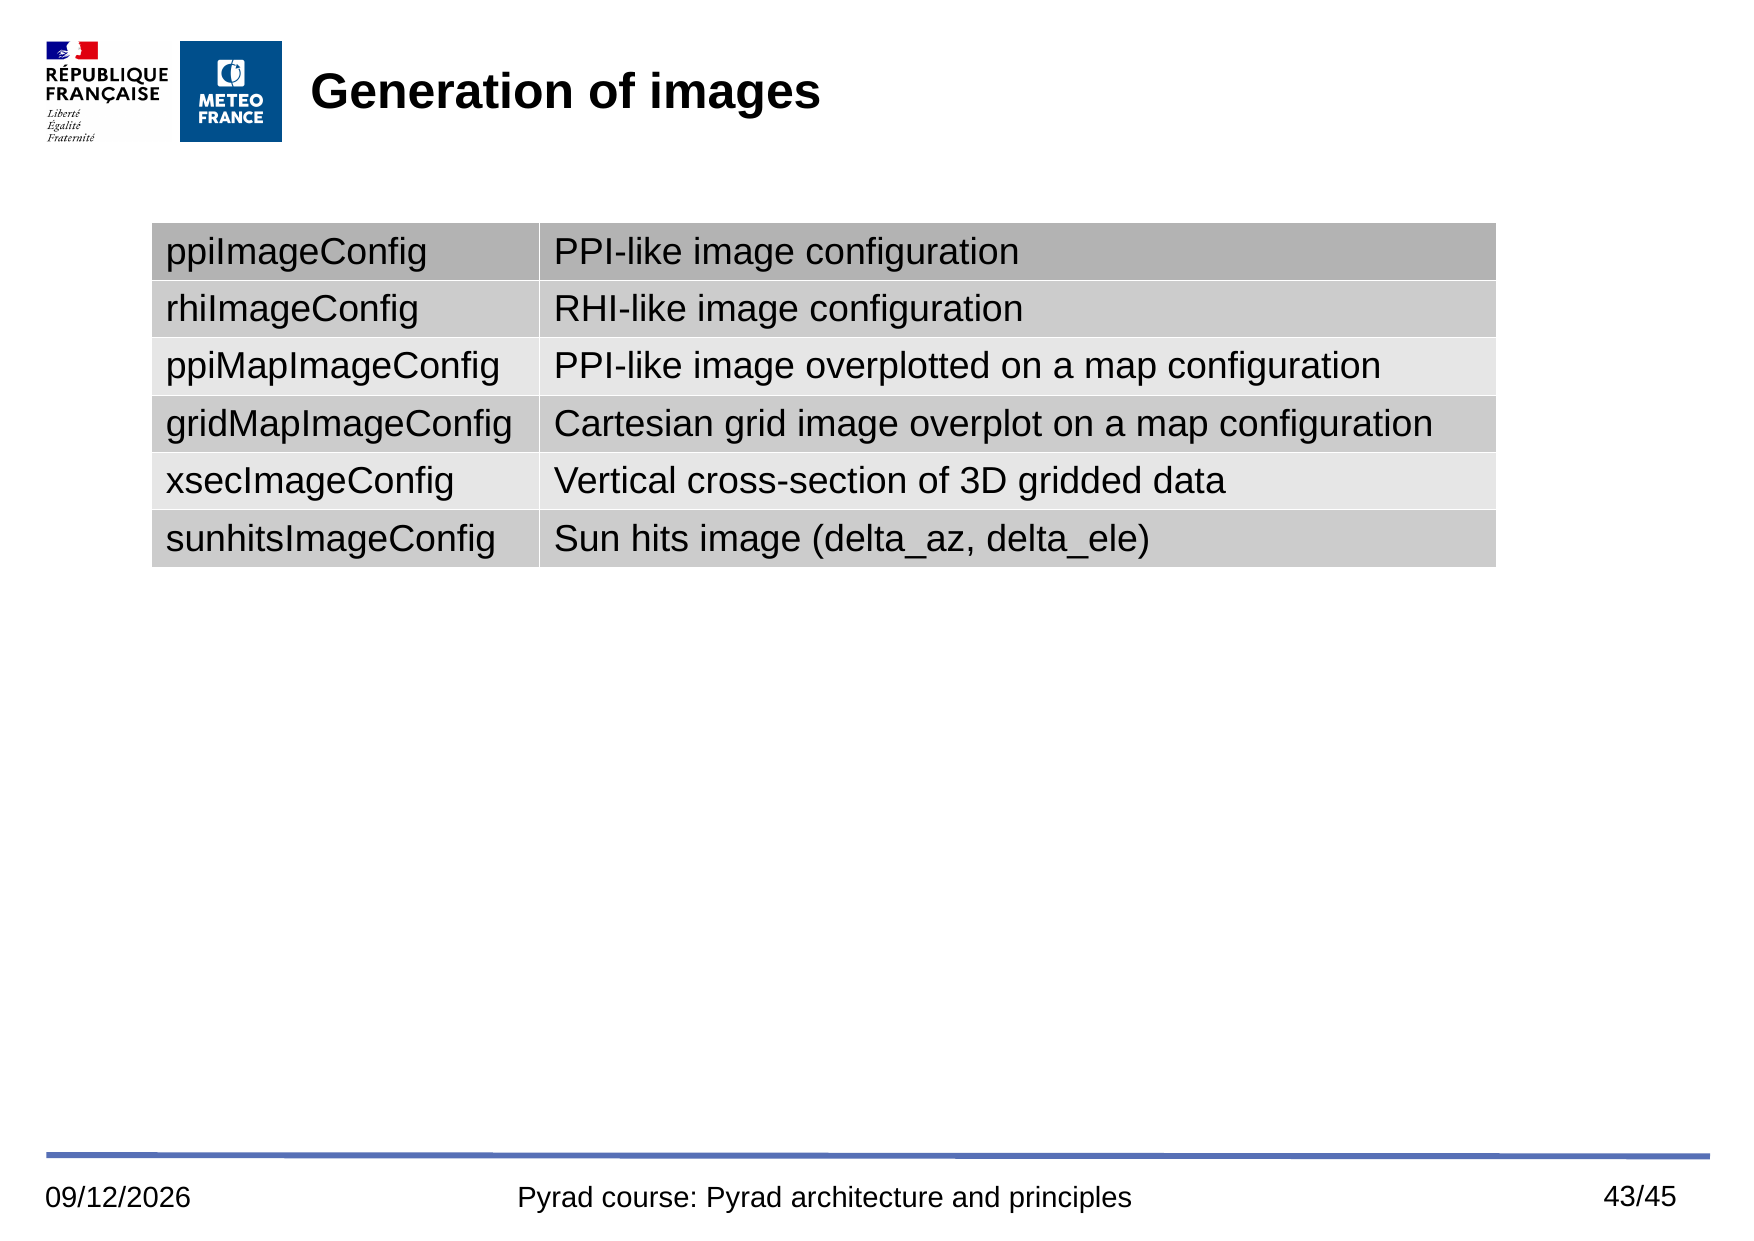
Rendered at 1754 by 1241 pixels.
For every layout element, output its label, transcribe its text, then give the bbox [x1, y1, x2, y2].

table_header PPI-like image configuration [540, 223, 1496, 280]
table_cell PPI-like image overplotted on a map configuration [540, 338, 1496, 395]
table_header ppiImageConfig [152, 223, 539, 280]
picture [46, 41, 172, 142]
table_cell gridMapImageConfig [152, 396, 539, 452]
table_cell xsecImageConfig [152, 453, 539, 509]
table_cell RHI-like image configuration [540, 281, 1496, 337]
table_cell rhiImageConfig [152, 281, 539, 337]
table_cell Cartesian grid image overplot on a map configuration [540, 396, 1496, 452]
table_cell ppiMapImageConfig [152, 338, 539, 395]
table_cell Sun hits image (delta_az, delta_ele) [540, 510, 1496, 567]
table_cell Vertical cross-section of 3D gridded data [540, 453, 1496, 509]
title Generation of images [310, 40, 1697, 142]
table_cell sunhitsImageConfig [152, 510, 539, 567]
picture [180, 41, 282, 142]
